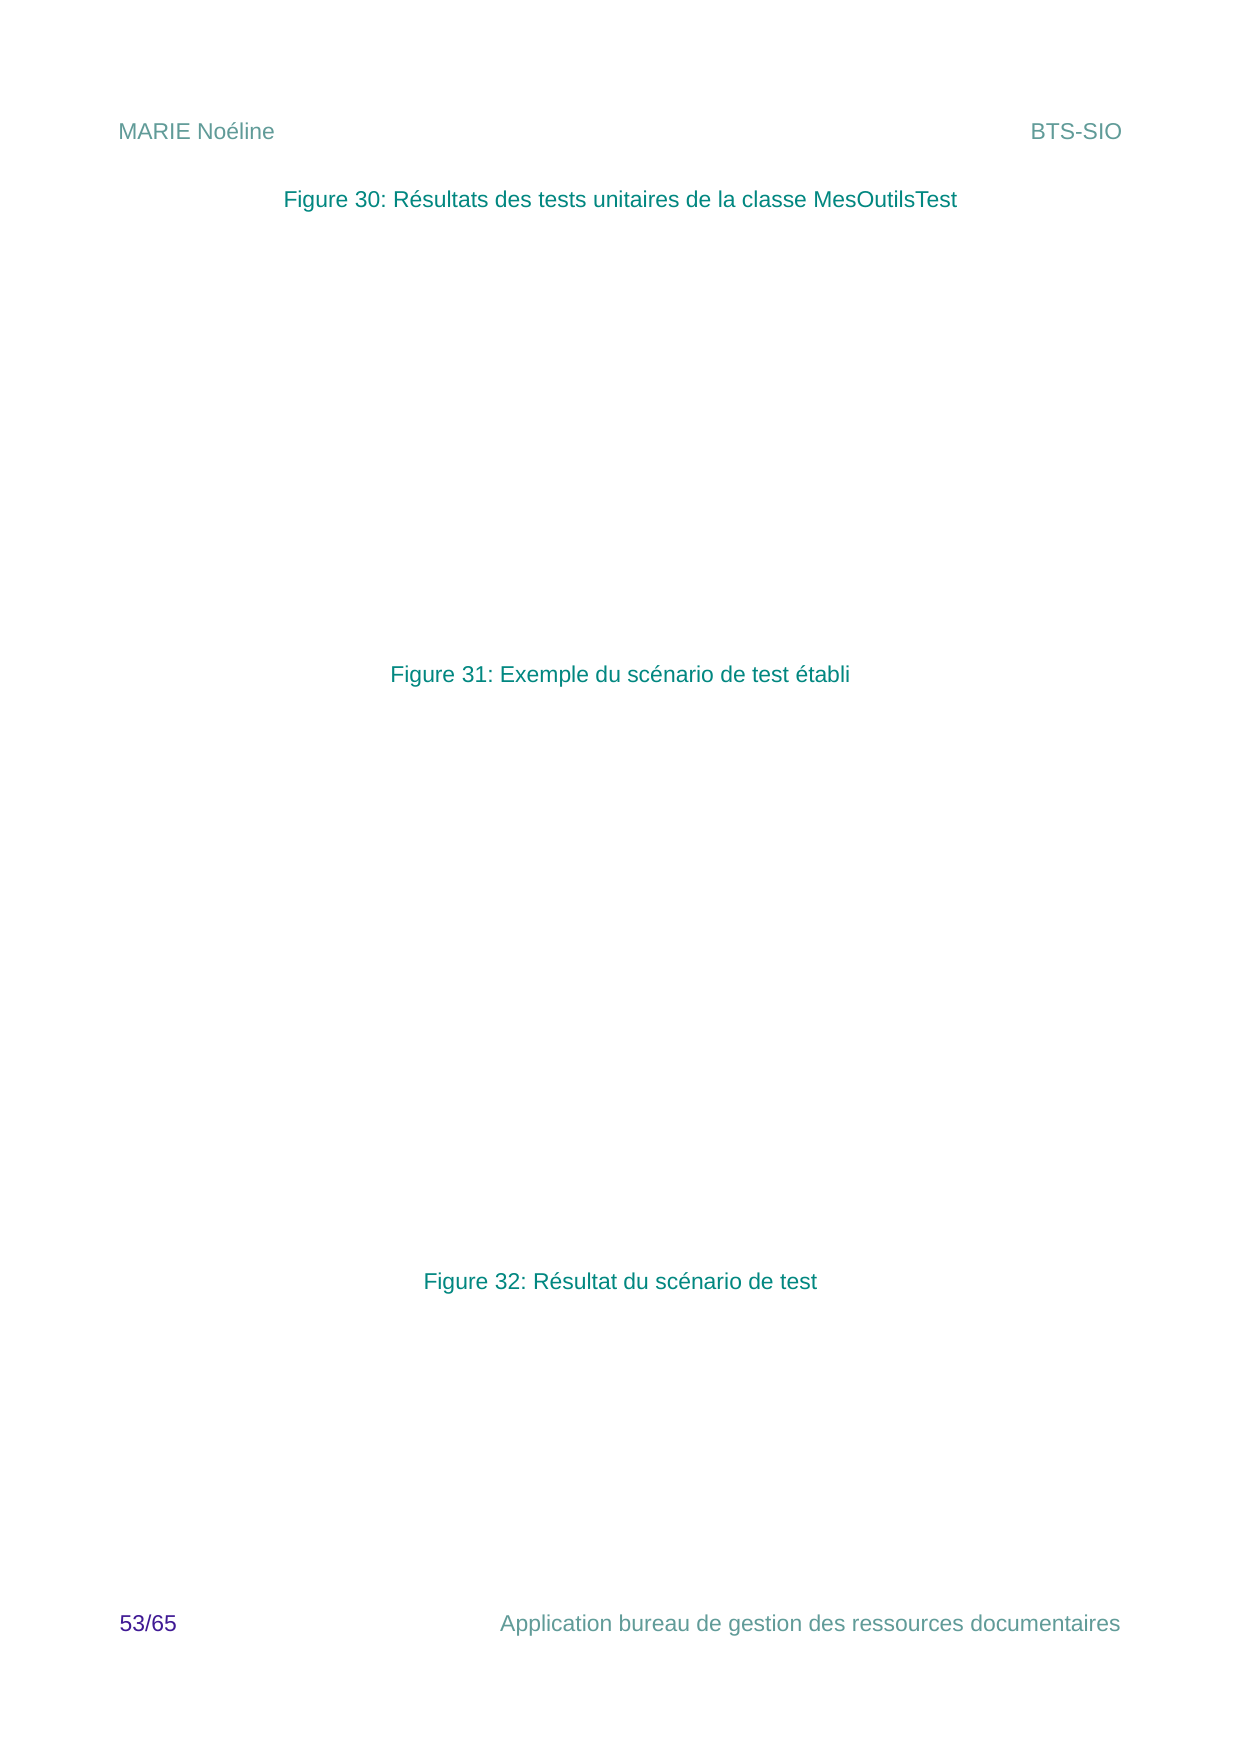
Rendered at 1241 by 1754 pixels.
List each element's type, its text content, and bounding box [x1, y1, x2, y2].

text Figure 30: Résultats des tests unitaires de la classe MesOutilsTest [156, 186, 1084, 213]
text Figure 32: Résultat du scénario de test [158, 1268, 1082, 1295]
text Figure 31: Exemple du scénario de test établi [184, 661, 1056, 687]
